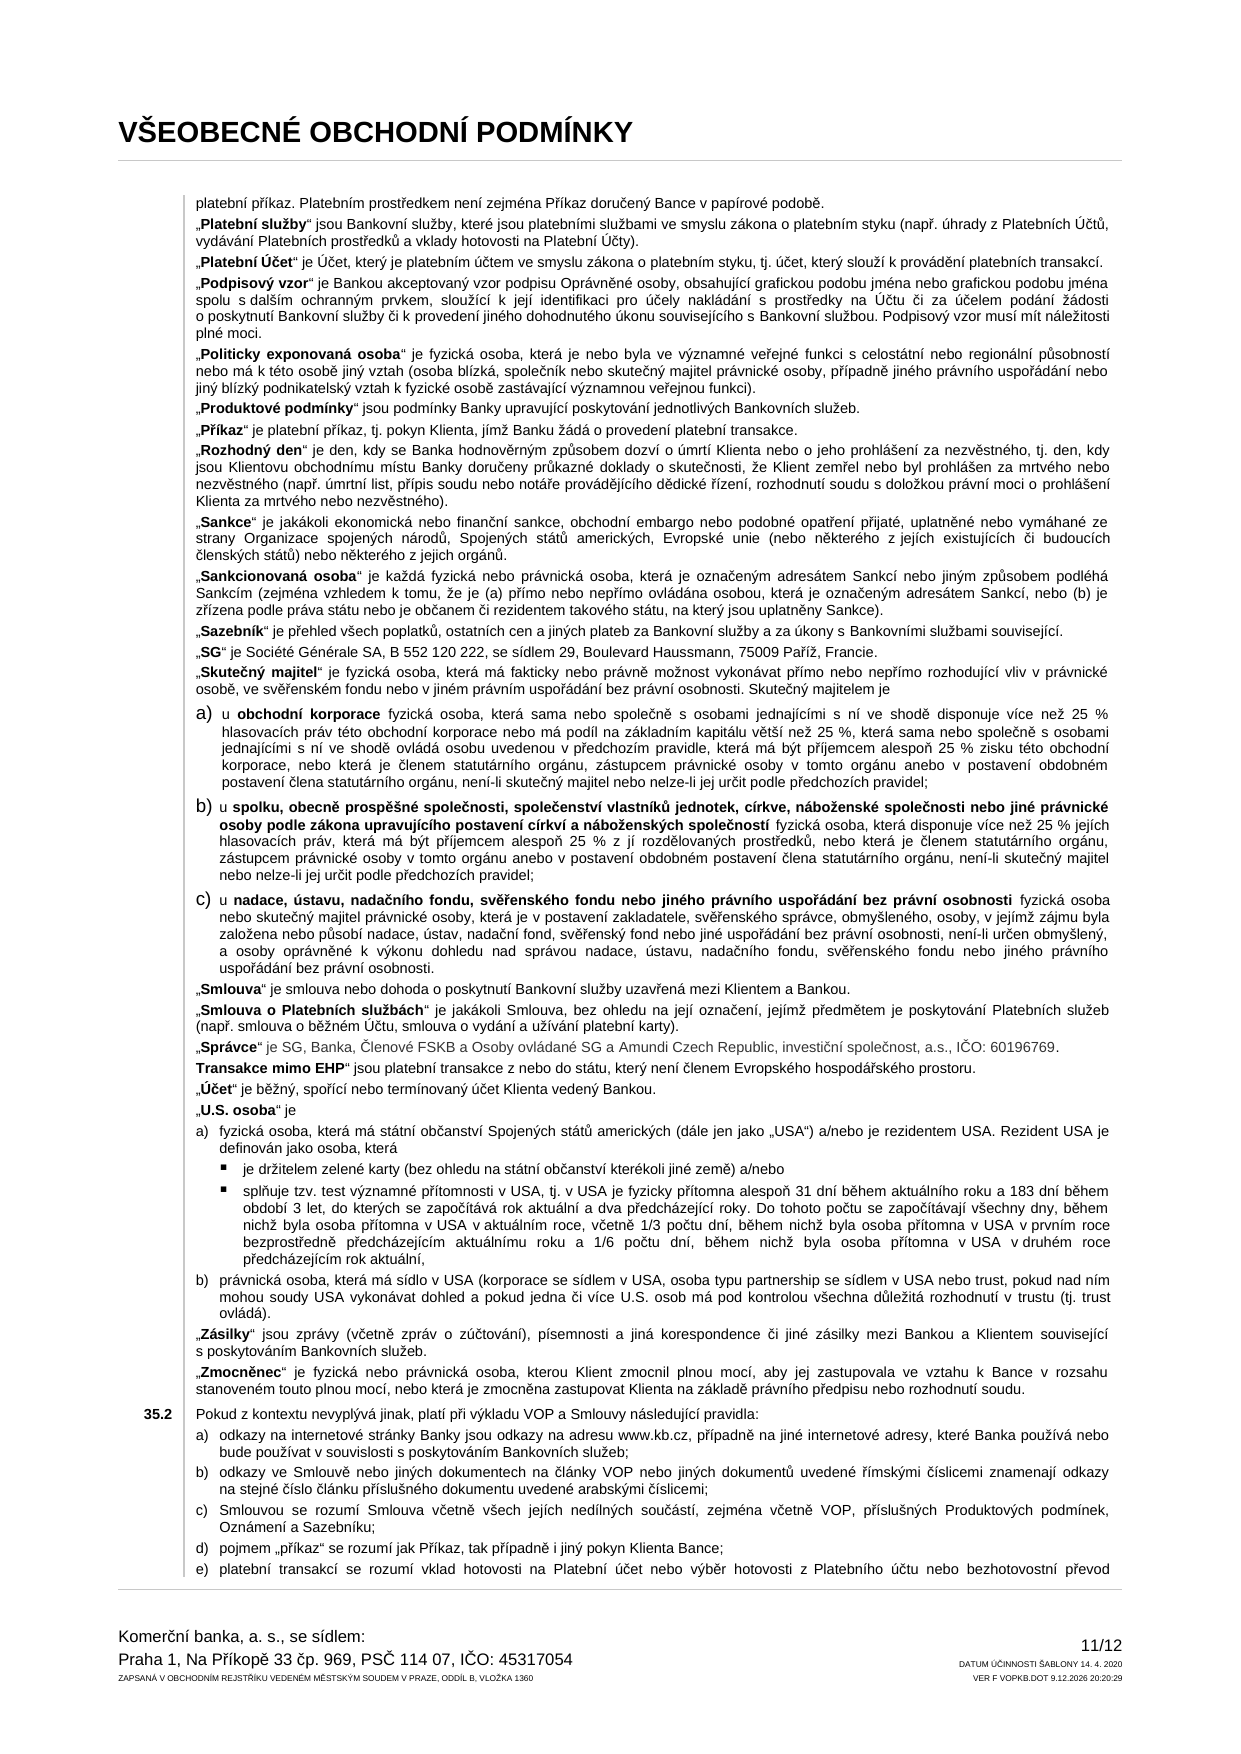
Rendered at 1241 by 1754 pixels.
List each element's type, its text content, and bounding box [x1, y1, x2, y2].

table_cell [118, 195, 183, 1401]
table_cell 35.2 [118, 1401, 183, 1577]
table_cell Pokud z kontextu nevyplývá jinak, platí při výkladu VOP a Smlouvy následující pravidla: odkazy na internetové stránky Banky jsou odkazy na adresu www.kb.cz, případně na jiné internetové adresy, které Banka používá nebo bude používat v souvislosti s poskytováním Bankovních služeb; odkazy ve Smlouvě nebo jiných dokumentech na články VOP nebo jiných dokumentů uvedené římskými číslicemi znamenají odkazy na stejné číslo článku příslušného dokumentu uvedené arabskými číslicemi; Smlouvou se rozumí Smlouva včetně všech jejích nedílných součástí, zejména včetně VOP, příslušných Produktových podmínek, Oznámení a Sazebníku; pojmem „příkaz“ se rozumí jak Příkaz, tak případně i jiný pokyn Klienta Bance; platební transakcí se rozumí vklad hotovosti na Platební účet nebo výběr hotovosti z Platebního účtu nebo bezhotovostní převod [185, 1401, 1122, 1577]
table_cell platební příkaz. Platebním prostředkem není zejména Příkaz doručený Bance v papírové podobě. „Platební služby“ jsou Bankovní služby, které jsou platebními službami ve smyslu zákona o platebním styku (např. úhrady z Platebních Účtů, vydávání Platebních prostředků a vklady hotovosti na Platební Účty). „Platební Účet“ je Účet, který je platebním účtem ve smyslu zákona o platebním styku, tj. účet, který slouží k provádění platebních transakcí. „Podpisový vzor“ je Bankou akceptovaný vzor podpisu Oprávněné osoby, obsahující grafickou podobu jména nebo grafickou podobu jména spolu s dalším ochranným prvkem, sloužící k její identifikaci pro účely nakládání s prostředky na Účtu či za účelem podání žádosti o poskytnutí Bankovní služby či k provedení jiného dohodnutého úkonu souvisejícího s Bankovní službou. Podpisový vzor musí mít náležitosti plné moci. „Politicky exponovaná osoba“ je fyzická osoba, která je nebo byla ve významné veřejné funkci s celostátní nebo regionální působností nebo má k této osobě jiný vztah (osoba blízká, společník nebo skutečný majitel právnické osoby, případně jiného právního uspořádání nebo jiný blízký podnikatelský vztah k fyzické osobě zastávající významnou veřejnou funkci). „Produktové podmínky“ jsou podmínky Banky upravující poskytování jednotlivých Bankovních služeb. „Příkaz“ je platební příkaz, tj. pokyn Klienta, jímž Banku žádá o provedení platební transakce. „Rozhodný den“ je den, kdy se Banka hodnověrným způsobem dozví o úmrtí Klienta nebo o jeho prohlášení za nezvěstného, tj. den, kdy jsou Klientovu obchodnímu místu Banky doručeny průkazné doklady o skutečnosti, že Klient zemřel nebo byl prohlášen za mrtvého nebo nezvěstného (např. úmrtní list, přípis soudu nebo notáře provádějícího dědické řízení, rozhodnutí soudu s doložkou právní moci o prohlášení Klienta za mrtvého nebo nezvěstného). „Sankce“ je jakákoli ekonomická nebo finanční sankce, obchodní embargo nebo podobné opatření přijaté, uplatněné nebo vymáhané ze strany Organizace spojených národů, Spojených států amerických, Evropské unie (nebo některého z jejích existujících či budoucích členských států) nebo některého z jejich orgánů. „Sankcionovaná osoba“ je každá fyzická nebo právnická osoba, která je označeným adresátem Sankcí nebo jiným způsobem podléhá Sankcím (zejména vzhledem k tomu, že je (a) přímo nebo nepřímo ovládána osobou, která je označeným adresátem Sankcí, nebo (b) je zřízena podle práva státu nebo je občanem či rezidentem takového státu, na který jsou uplatněny Sankce). „Sazebník“ je přehled všech poplatků, ostatních cen a jiných plateb za Bankovní služby a za úkony s Bankovními službami související. „SG“ je Société Générale SA, B 552 120 222, se sídlem 29, Boulevard Haussmann, 75009 Paříž, Francie. „Skutečný majitel“ je fyzická osoba, která má fakticky nebo právně možnost vykonávat přímo nebo nepřímo rozhodující vliv v právnické osobě, ve svěřenském fondu nebo v jiném právním uspořádání bez právní osobnosti. Skutečný majitelem je u obchodní korporace fyzická osoba, která sama nebo společně s osobami jednajícími s ní ve shodě disponuje více než 25 % hlasovacích práv této obchodní korporace nebo má podíl na základním kapitálu větší než 25 %, která sama nebo společně s osobami jednajícími s ní ve shodě ovládá osobu uvedenou v předchozím pravidle, která má být příjemcem alespoň 25 % zisku této obchodní korporace, nebo která je členem statutárního orgánu, zástupcem právnické osoby v tomto orgánu anebo v postavení obdobném postavení člena statutárního orgánu, není-li skutečný majitel nebo nelze-li jej určit podle předchozích pravidel; u spolku, obecně prospěšné společnosti, společenství vlastníků jednotek, církve, náboženské společnosti nebo jiné právnické osoby podle zákona upravujícího postavení církví a náboženských společností fyzická osoba, která disponuje více než 25 % jejích hlasovacích práv, která má být příjemcem alespoň 25 % z jí rozdělovaných prostředků, nebo která je členem statutárního orgánu, zástupcem právnické osoby v tomto orgánu anebo v postavení obdobném postavení člena statutárního orgánu, není-li skutečný majitel nebo nelze-li jej určit podle předchozích pravidel; u nadace, ústavu, nadačního fondu, svěřenského fondu nebo jiného právního uspořádání bez právní osobnosti fyzická osoba nebo skutečný majitel právnické osoby, která je v postavení zakladatele, svěřenského správce, obmyšleného, osoby, v jejímž zájmu byla založena nebo působí nadace, ústav, nadační fond, svěřenský fond nebo jiné uspořádání bez právní osobnosti, není-li určen obmyšlený, a osoby oprávněné k výkonu dohledu nad správou nadace, ústavu, nadačního fondu, svěřenského fondu nebo jiného právního uspořádání bez právní osobnosti. „Smlouva“ je smlouva nebo dohoda o poskytnutí Bankovní služby uzavřená mezi Klientem a Bankou. „Smlouva o Platebních službách“ je jakákoli Smlouva, bez ohledu na její označení, jejímž předmětem je poskytování Platebních služeb (např. smlouva o běžném Účtu, smlouva o vydání a užívání platební karty). „Správce“ je SG, Banka, Členové FSKB a Osoby ovládané SG a Amundi Czech Republic, investiční společnost, a.s., IČO: 60196769. Transakce mimo EHP“ jsou platební transakce z nebo do státu, který není členem Evropského hospodářského prostoru. „Účet“ je běžný, spořící nebo termínovaný účet Klienta vedený Bankou. „U.S. osoba“ je fyzická osoba, která má státní občanství Spojených států amerických (dále jen jako „USA“) a/nebo je rezidentem USA. Rezident USA je definován jako osoba, která je držitelem zelené karty (bez ohledu na státní občanství kterékoli jiné země) a/nebo splňuje tzv. test významné přítomnosti v USA, tj. v USA je fyzicky přítomna alespoň 31 dní během aktuálního roku a 183 dní během období 3 let, do kterých se započítává rok aktuální a dva předcházející roky. Do tohoto počtu se započítávají všechny dny, během nichž byla osoba přítomna v USA v aktuálním roce, včetně 1/3 počtu dní, během nichž byla osoba přítomna v USA v prvním roce bezprostředně předcházejícím aktuálnímu roku a 1/6 počtu dní, během nichž byla osoba přítomna v USA v druhém roce předcházejícím rok aktuální, právnická osoba, která má sídlo v USA (korporace se sídlem v USA, osoba typu partnership se sídlem v USA nebo trust, pokud nad ním mohou soudy USA vykonávat dohled a pokud jedna či více U.S. osob má pod kontrolou všechna důležitá rozhodnutí v trustu (tj. trust ovládá). „Zásilky“ jsou zprávy (včetně zpráv o zúčtování), písemnosti a jiná korespondence či jiné zásilky mezi Bankou a Klientem související s poskytováním Bankovních služeb. „Zmocněnec“ je fyzická nebo právnická osoba, kterou Klient zmocnil plnou mocí, aby jej zastupovala ve vztahu k Bance v rozsahu stanoveném touto plnou mocí, nebo která je zmocněna zastupovat Klienta na základě právního předpisu nebo rozhodnutí soudu. [185, 195, 1122, 1401]
